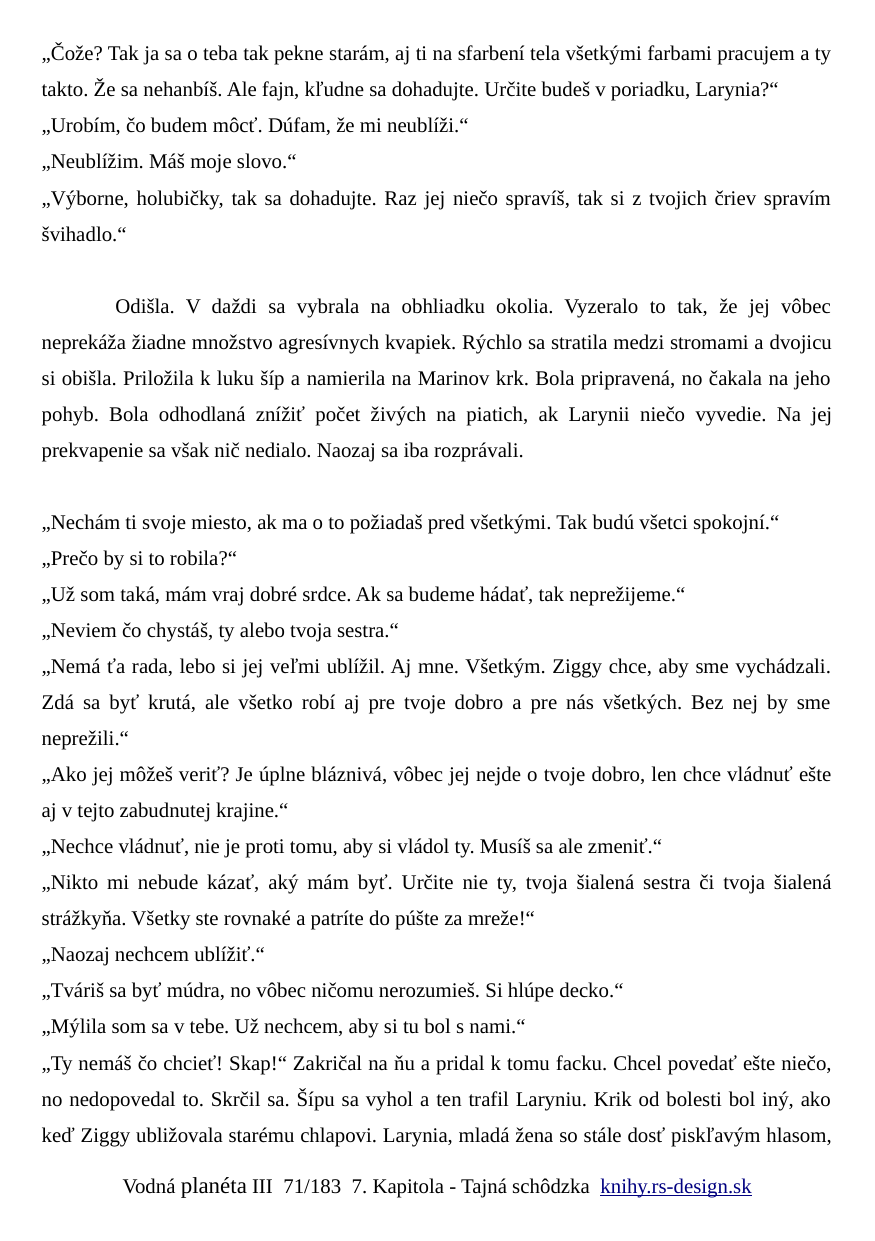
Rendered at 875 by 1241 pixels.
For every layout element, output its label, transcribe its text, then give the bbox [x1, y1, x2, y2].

text „Výborne, holubičky, tak sa dohadujte. Raz jej niečo spravíš, tak si z tvojich čriev spravím švihadlo.“ [41, 186, 833, 246]
text „Prečo by si to robila?“ [41, 546, 833, 570]
text „Ako jej môžeš veriť? Je úplne bláznivá, vôbec jej nejde o tvoje dobro, len chce vládnuť ešte aj v tejto zabudnutej krajine.“ [41, 762, 833, 822]
text „Naozaj nechcem ublížiť.“ [41, 942, 833, 966]
text „Urobím, čo budem môcť. Dúfam, že mi neublíži.“ [41, 113, 833, 137]
text „Čože? Tak ja sa o teba tak pekne starám, aj ti na sfarbení tela všetkými farbami pracujem a ty takto. Že sa nehanbíš. Ale fajn, kľudne sa dohadujte. Určite budeš v poriadku, Larynia?“ [41, 41, 833, 101]
text „Neviem čo chystáš, ty alebo tvoja sestra.“ [41, 618, 833, 642]
text „Nikto mi nebude kázať, aký mám byť. Určite nie ty, tvoja šialená sestra či tvoja šialená strážkyňa. Všetky ste rovnaké a patríte do púšte za mreže!“ [41, 870, 833, 930]
text „Tváriš sa byť múdra, no vôbec ničomu nerozumieš. Si hlúpe decko.“ [41, 978, 833, 1002]
text „Mýlila som sa v tebe. Už nechcem, aby si tu bol s nami.“ [41, 1014, 833, 1038]
text „Nechám ti svoje miesto, ak ma o to požiadaš pred všetkými. Tak budú všetci spokojní.“ [41, 510, 833, 534]
text „Nemá ťa rada, lebo si jej veľmi ublížil. Aj mne. Všetkým. Ziggy chce, aby sme vychádzali. Zdá sa byť krutá, ale všetko robí aj pre tvoje dobro a pre nás všetkých. Bez nej by sme neprežili.“ [41, 654, 833, 750]
text Odišla. V daždi sa vybrala na obhliadku okolia. Vyzeralo to tak, že jej vôbec neprekáža žiadne množstvo agresívnych kvapiek. Rýchlo sa stratila medzi stromami a dvojicu si obišla. Priložila k luku šíp a namierila na Marinov krk. Bola pripravená, no čakala na jeho pohyb. Bola odhodlaná znížiť počet živých na piatich, ak Larynii niečo vyvedie. Na jej prekvapenie sa však nič nedialo. Naozaj sa iba rozprávali. [41, 294, 833, 462]
text „Nechce vládnuť, nie je proti tomu, aby si vládol ty. Musíš sa ale zmeniť.“ [41, 834, 833, 858]
text „Ty nemáš čo chcieť! Skap!“ Zakričal na ňu a pridal k tomu facku. Chcel povedať ešte niečo, no nedopovedal to. Skrčil sa. Šípu sa vyhol a ten trafil Laryniu. Krik od bolesti bol iný, ako keď Ziggy ubližovala starému chlapovi. Larynia, mladá žena so stále dosť piskľavým hlasom, [41, 1051, 833, 1147]
text „Neublížim. Máš moje slovo.“ [41, 149, 833, 173]
text „Už som taká, mám vraj dobré srdce. Ak sa budeme hádať, tak neprežijeme.“ [41, 582, 833, 606]
